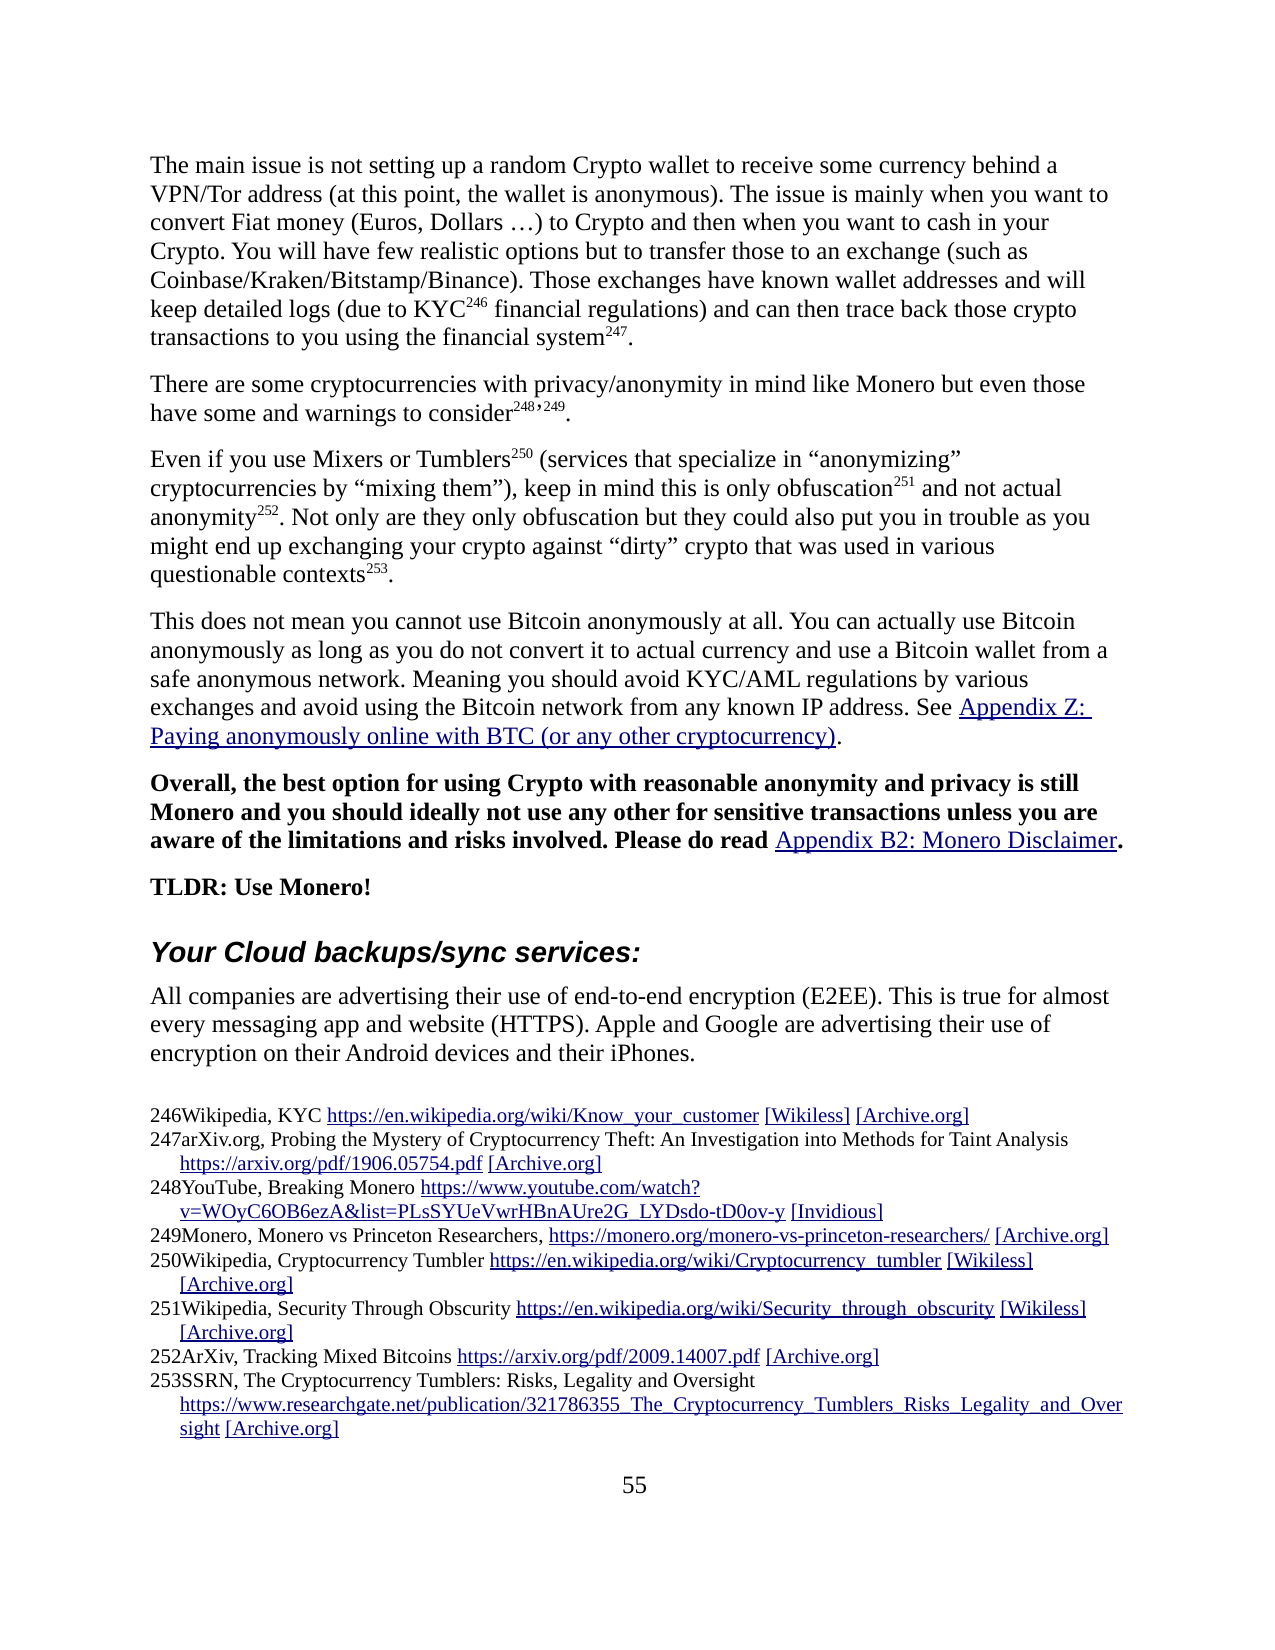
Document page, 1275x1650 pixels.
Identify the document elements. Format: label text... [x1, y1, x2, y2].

text Wikipedia, Cryptocurrency Tumbler https://en.wikipedia.org/wiki/Cryptocurrency_tumbler [Wikiless] [Archive.org] [150, 1247, 1125, 1296]
text TLDR: Use Monero! [150, 872, 1125, 901]
text ArXiv, Tracking Mixed Bitcoins https://arxiv.org/pdf/2009.14007.pdf [Archive.org] [150, 1344, 1125, 1368]
text Monero, Monero vs Princeton Researchers, https://monero.org/monero-vs-princeton-researchers/ [Archive.org] [150, 1223, 1125, 1247]
text Overall, the best option for using Crypto with reasonable anonymity and privacy is still Monero and you should ideally not use any other for sensitive transactions unless you are aware of the limitations and risks involved. Please do read Appendix B2: Monero Disclaimer. [150, 768, 1125, 854]
text arXiv.org, Probing the Mystery of Cryptocurrency Theft: An Investigation into Methods for Taint Analysis https://arxiv.org/pdf/1906.05754.pdf [Archive.org] [150, 1127, 1125, 1175]
text Wikipedia, Security Through Obscurity https://en.wikipedia.org/wiki/Security_through_obscurity [Wikiless] [Archive.org] [150, 1296, 1125, 1344]
text The main issue is not setting up a random Crypto wallet to receive some currency behind a VPN/Tor address (at this point, the wallet is anonymous). The issue is mainly when you want to convert Fiat money (Euros, Dollars …) to Crypto and then when you want to cash in your Crypto. You will have few realistic options but to transfer those to an exchange (such as Coinbase/Kraken/Bitstamp/Binance). Those exchanges have known wallet addresses and will keep detailed logs (due to KYC financial regulations) and can then trace back those crypto transactions to you using the financial system. [150, 150, 1125, 351]
text YouTube, Breaking Monero https://www.youtube.com/watch?v=WOyC6OB6ezA&list=PLsSYUeVwrHBnAUre2G_LYDsdo-tD0ov-y [Invidious] [150, 1175, 1125, 1223]
text Wikipedia, KYC https://en.wikipedia.org/wiki/Know_your_customer [Wikiless] [Archive.org] [150, 1103, 1125, 1127]
text Even if you use Mixers or Tumblers (services that specialize in “anonymizing” cryptocurrencies by “mixing them”), keep in mind this is only obfuscation and not actual anonymity. Not only are they only obfuscation but they could also put you in trouble as you might end up exchanging your crypto against “dirty” crypto that was used in various questionable contexts. [150, 444, 1125, 588]
text This does not mean you cannot use Bitcoin anonymously at all. You can actually use Bitcoin anonymously as long as you do not convert it to actual currency and use a Bitcoin wallet from a safe anonymous network. Meaning you should avoid KYC/AML regulations by various exchanges and avoid using the Bitcoin network from any known IP address. See Appendix Z: Paying anonymously online with BTC (or any other cryptocurrency). [150, 606, 1125, 750]
text SSRN, The Cryptocurrency Tumblers: Risks, Legality and Oversight https://www.researchgate.net/publication/321786355_The_Cryptocurrency_Tumblers_Risks_Legality_and_Oversight [Archive.org] [150, 1368, 1125, 1440]
text There are some cryptocurrencies with privacy/anonymity in mind like Monero but even those have some and warnings to consider’. [150, 369, 1125, 427]
text All companies are advertising their use of end-to-end encryption (E2EE). This is true for almost every messaging app and website (HTTPS). Apple and Google are advertising their use of encryption on their Android devices and their iPhones. [150, 981, 1125, 1067]
subtitle Your Cloud backups/sync services: [150, 935, 1125, 968]
